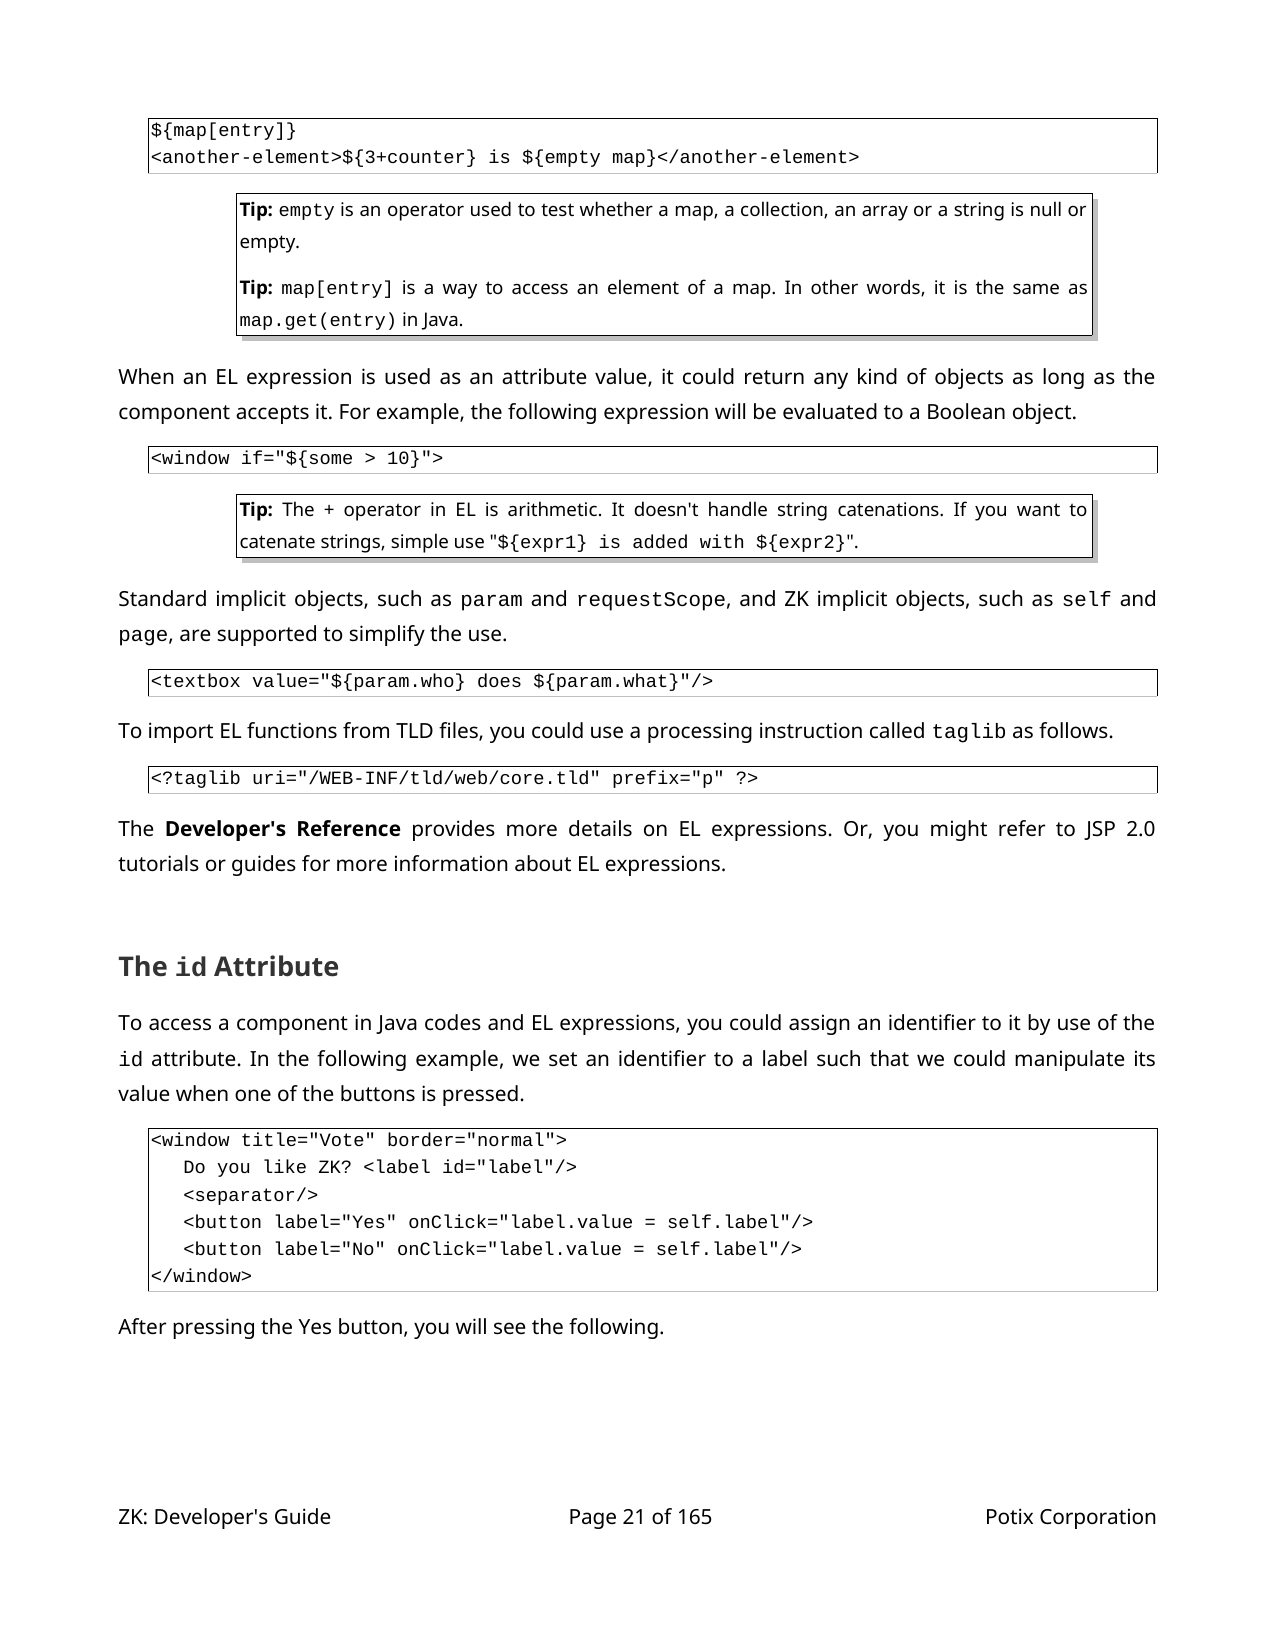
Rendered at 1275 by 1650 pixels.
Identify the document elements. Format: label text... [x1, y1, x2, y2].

text <another-element>${3+counter} is ${empty map}</another-element> [149, 145, 1157, 173]
text When an EL expression is used as an attribute value, it could return any kind of objects as long as the component accepts it. For example, the following expression will be evaluated to a Boolean object. [118, 362, 1157, 425]
text <window title="Vote" border="normal"> [149, 1129, 1157, 1152]
text <textbox value="${param.who} does ${param.what}"/> [149, 670, 1157, 696]
text <window if="${some > 10}"> [149, 447, 1157, 473]
subtitle The id Attribute [118, 948, 1157, 985]
text </window> [149, 1264, 1157, 1291]
text Tip: empty is an operator used to test whether a map, a collection, an array or a string is null or empty. [237, 194, 1092, 254]
text ${map[entry]} [149, 119, 1157, 142]
text <button label="No" onClick="label.value = self.label"/> [149, 1237, 1157, 1261]
text After pressing the Yes button, you will see the following. [118, 1312, 1157, 1340]
text Do you like ZK? <label id="label"/> [149, 1155, 1157, 1179]
text <separator/> [149, 1182, 1157, 1207]
text Tip: map[entry] is a way to access an element of a map. In other words, it is the same as map.get(entry) in Java. [237, 271, 1092, 335]
text Tip: The + operator in EL is arithmetic. It doesn't handle string catenations. If you want to catenate strings, simple use "${expr1} is added with ${expr2}". [237, 495, 1092, 557]
text The Developer's Reference provides more details on EL expressions. Or, you might refer to JSP 2.0 tutorials or guides for more information about EL expressions. [118, 814, 1157, 877]
text <?taglib uri="/WEB-INF/tld/web/core.tld" prefix="p" ?> [149, 767, 1157, 793]
text To access a component in Java codes and EL expressions, you could assign an identifier to it by use of the id attribute. In the following example, we set an identifier to a label such that we could manipulate its value when one of the buttons is pressed. [118, 1008, 1157, 1107]
text To import EL functions from TLD files, you could use a processing instruction called taglib as follows. [118, 717, 1157, 745]
text Standard implicit objects, such as param and requestScope, and ZK implicit objects, such as self and page, are supported to simplify the use. [118, 584, 1157, 648]
text <button label="Yes" onClick="label.value = self.label"/> [149, 1209, 1157, 1234]
